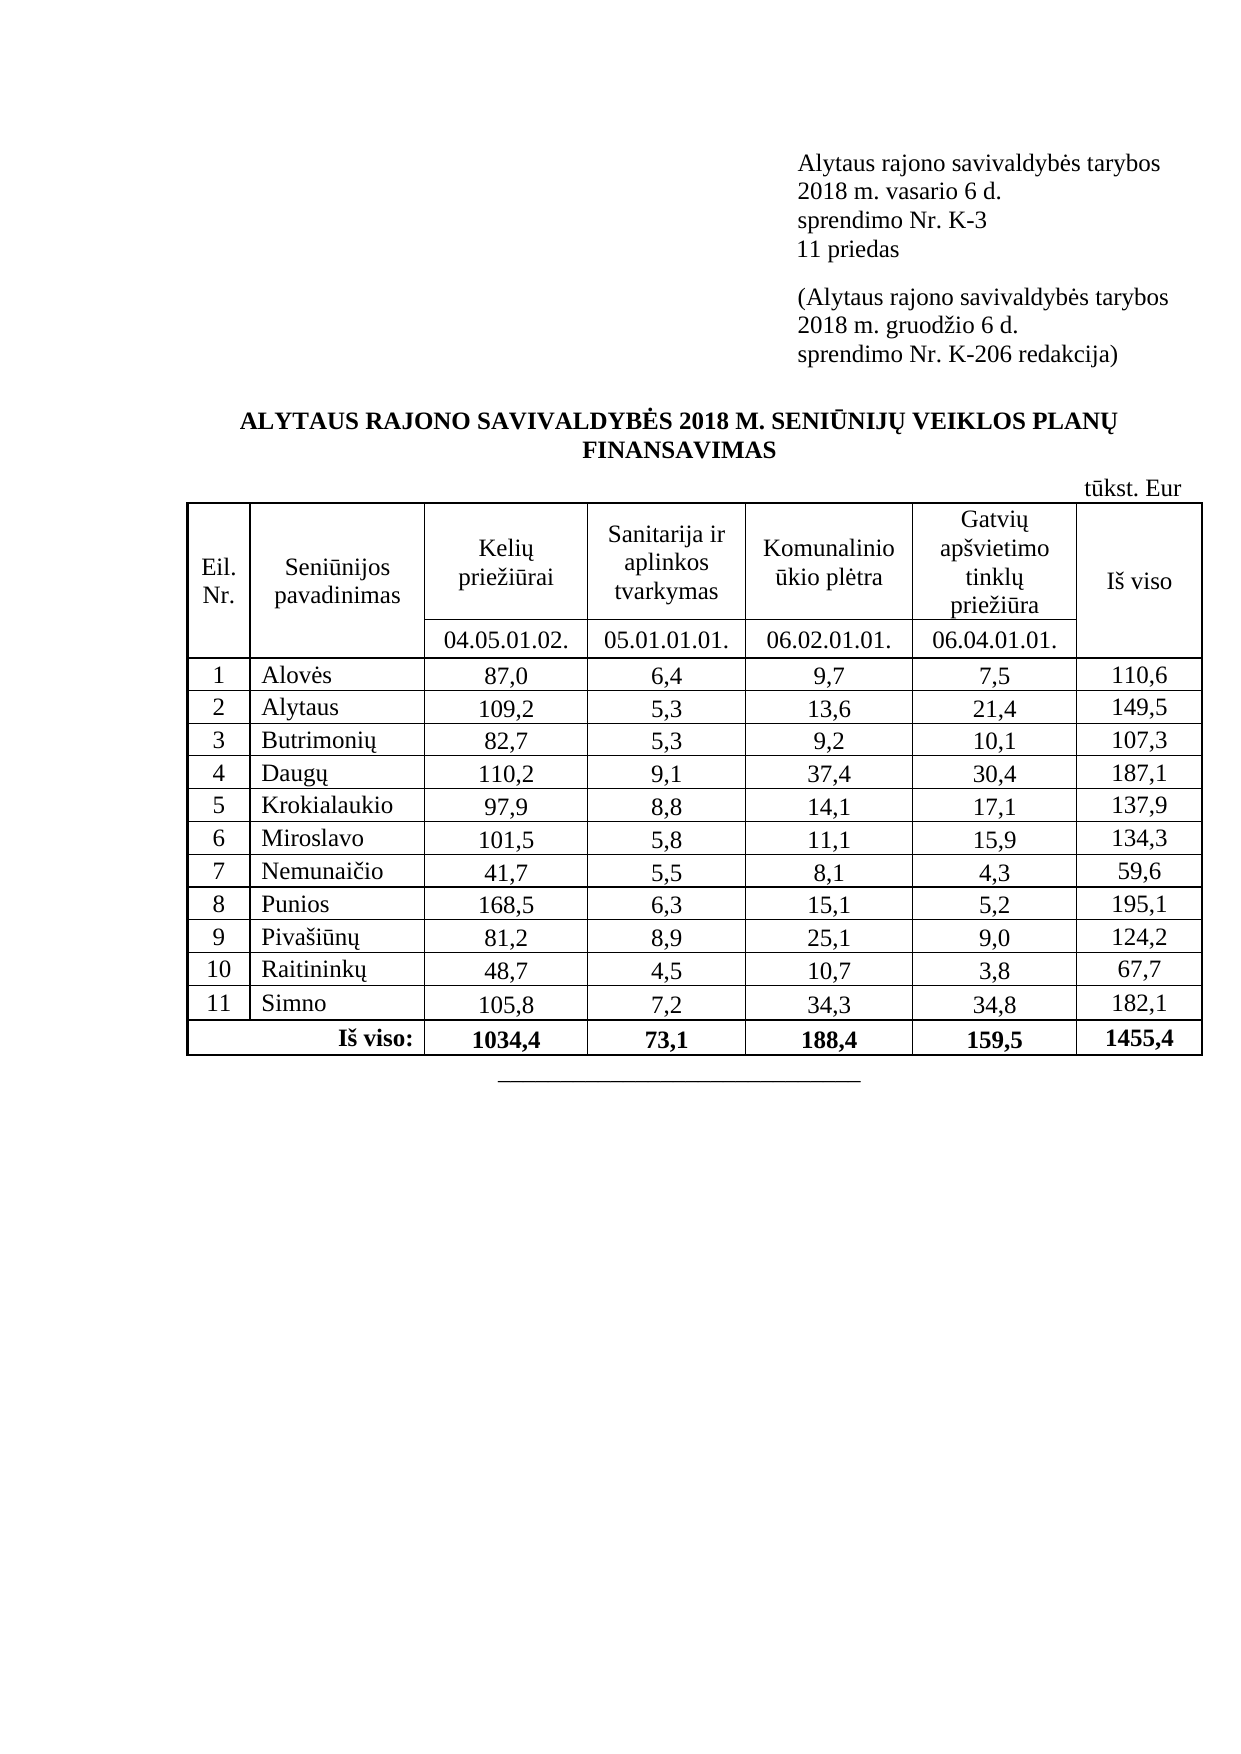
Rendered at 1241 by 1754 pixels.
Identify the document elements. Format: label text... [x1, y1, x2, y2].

text 2018 m. vasario 6 d. [177, 176, 1181, 205]
table_cell 5,8 [588, 822, 745, 854]
table_cell 9,2 [746, 724, 912, 755]
table_cell 5,3 [588, 691, 745, 722]
table_cell 5,5 [588, 855, 745, 886]
table_cell 4,5 [588, 953, 745, 985]
table_cell 15,1 [746, 888, 912, 919]
table_cell 41,7 [425, 855, 587, 886]
table_cell 101,5 [425, 822, 587, 854]
table_cell 6,4 [588, 659, 745, 689]
table_header Kelių priežiūrai [425, 504, 587, 619]
table_cell 25,1 [746, 920, 912, 952]
table_cell 7,5 [913, 659, 1076, 689]
table_cell Krokialaukio [251, 789, 424, 821]
table_header Komunalinio ūkio plėtra [746, 504, 912, 619]
table_cell 168,5 [425, 888, 587, 919]
table_cell Iš viso: [189, 1021, 424, 1054]
text sprendimo Nr. K-206 redakcija) [177, 339, 1181, 368]
table_cell 10 [189, 953, 249, 985]
table_cell 34,3 [746, 986, 912, 1019]
table_cell 3,8 [913, 953, 1076, 985]
table_cell 04.05.01.02. [425, 620, 587, 657]
table_cell 149,5 [1077, 691, 1201, 722]
table_cell 7,2 [588, 986, 745, 1019]
table_header Sanitarija ir aplinkos tvarkymas [588, 504, 745, 619]
table_cell 8,9 [588, 920, 745, 952]
text tūkst. Eur [177, 473, 1181, 502]
table_cell 7 [189, 855, 249, 886]
table_cell Simno [251, 986, 424, 1019]
text 11 priedas [796, 234, 1181, 263]
text ALYTAUS RAJONO SAVIVALDYBĖS 2018 M. SENIŪNIJŲ VEIKLOS PLANŲ FINANSAVIMAS [177, 406, 1181, 464]
text _____________________________ [177, 1056, 1181, 1084]
table_cell 2 [189, 691, 249, 722]
table_cell 97,9 [425, 789, 587, 821]
table_cell 34,8 [913, 986, 1076, 1019]
table_cell 82,7 [425, 724, 587, 755]
table_cell 187,1 [1077, 756, 1201, 788]
table_cell 4,3 [913, 855, 1076, 886]
table_cell 8,8 [588, 789, 745, 821]
table_cell 9,1 [588, 756, 745, 788]
table_cell 05.01.01.01. [588, 620, 745, 657]
table_cell Miroslavo [251, 822, 424, 854]
table_cell 109,2 [425, 691, 587, 722]
table_cell 37,4 [746, 756, 912, 788]
table_cell 182,1 [1077, 986, 1201, 1019]
table_cell 110,2 [425, 756, 587, 788]
table_cell 1 [189, 659, 249, 689]
table_cell 6 [189, 822, 249, 854]
table_cell 67,7 [1077, 953, 1201, 985]
table_cell 59,6 [1077, 855, 1201, 886]
table_cell 5 [189, 789, 249, 821]
table_cell 4 [189, 756, 249, 788]
table_cell 11,1 [746, 822, 912, 854]
table_cell 6,3 [588, 888, 745, 919]
text 2018 m. gruodžio 6 d. [177, 311, 1181, 339]
table_cell 13,6 [746, 691, 912, 722]
table_cell 30,4 [913, 756, 1076, 788]
table_cell 3 [189, 724, 249, 755]
table_cell 10,1 [913, 724, 1076, 755]
table_header Eil. Nr. [189, 504, 249, 657]
table_cell 195,1 [1077, 888, 1201, 919]
table_cell 10,7 [746, 953, 912, 985]
text Alytaus rajono savivaldybės tarybos [177, 148, 1181, 176]
table_cell 06.04.01.01. [913, 620, 1076, 657]
table_cell Butrimonių [251, 724, 424, 755]
table_cell 9 [189, 920, 249, 952]
table_cell Alovės [251, 659, 424, 689]
text (Alytaus rajono savivaldybės tarybos [177, 282, 1181, 311]
table_cell 9,0 [913, 920, 1076, 952]
table_cell Nemunaičio [251, 855, 424, 886]
table_cell 14,1 [746, 789, 912, 821]
table_cell 8,1 [746, 855, 912, 886]
table_cell 110,6 [1077, 659, 1201, 689]
table_cell 8 [189, 888, 249, 919]
table_cell Raitininkų [251, 953, 424, 985]
table_cell 107,3 [1077, 724, 1201, 755]
table_cell 87,0 [425, 659, 587, 689]
table_cell 81,2 [425, 920, 587, 952]
table_cell 5,2 [913, 888, 1076, 919]
table_cell 1455,4 [1077, 1021, 1201, 1054]
table_cell 5,3 [588, 724, 745, 755]
table_header Iš viso [1077, 504, 1201, 657]
table_cell 159,5 [913, 1021, 1076, 1054]
table_cell 11 [189, 986, 249, 1019]
table_header Seniūnijos pavadinimas [251, 504, 424, 657]
table_cell Pivašiūnų [251, 920, 424, 952]
table_cell 137,9 [1077, 789, 1201, 821]
table_cell 124,2 [1077, 920, 1201, 952]
table_cell 188,4 [746, 1021, 912, 1054]
table_cell 48,7 [425, 953, 587, 985]
table_cell Punios [251, 888, 424, 919]
table_header Gatvių apšvietimo tinklų priežiūra [913, 504, 1076, 619]
text sprendimo Nr. K-3 [177, 205, 1181, 234]
table_cell 21,4 [913, 691, 1076, 722]
table_cell 1034,4 [425, 1021, 587, 1054]
table_cell 06.02.01.01. [746, 620, 912, 657]
table_cell 73,1 [588, 1021, 745, 1054]
table_cell Daugų [251, 756, 424, 788]
table_cell 105,8 [425, 986, 587, 1019]
table_cell 17,1 [913, 789, 1076, 821]
table_cell 134,3 [1077, 822, 1201, 854]
table_cell 15,9 [913, 822, 1076, 854]
table_cell 9,7 [746, 659, 912, 689]
table_cell Alytaus [251, 691, 424, 722]
